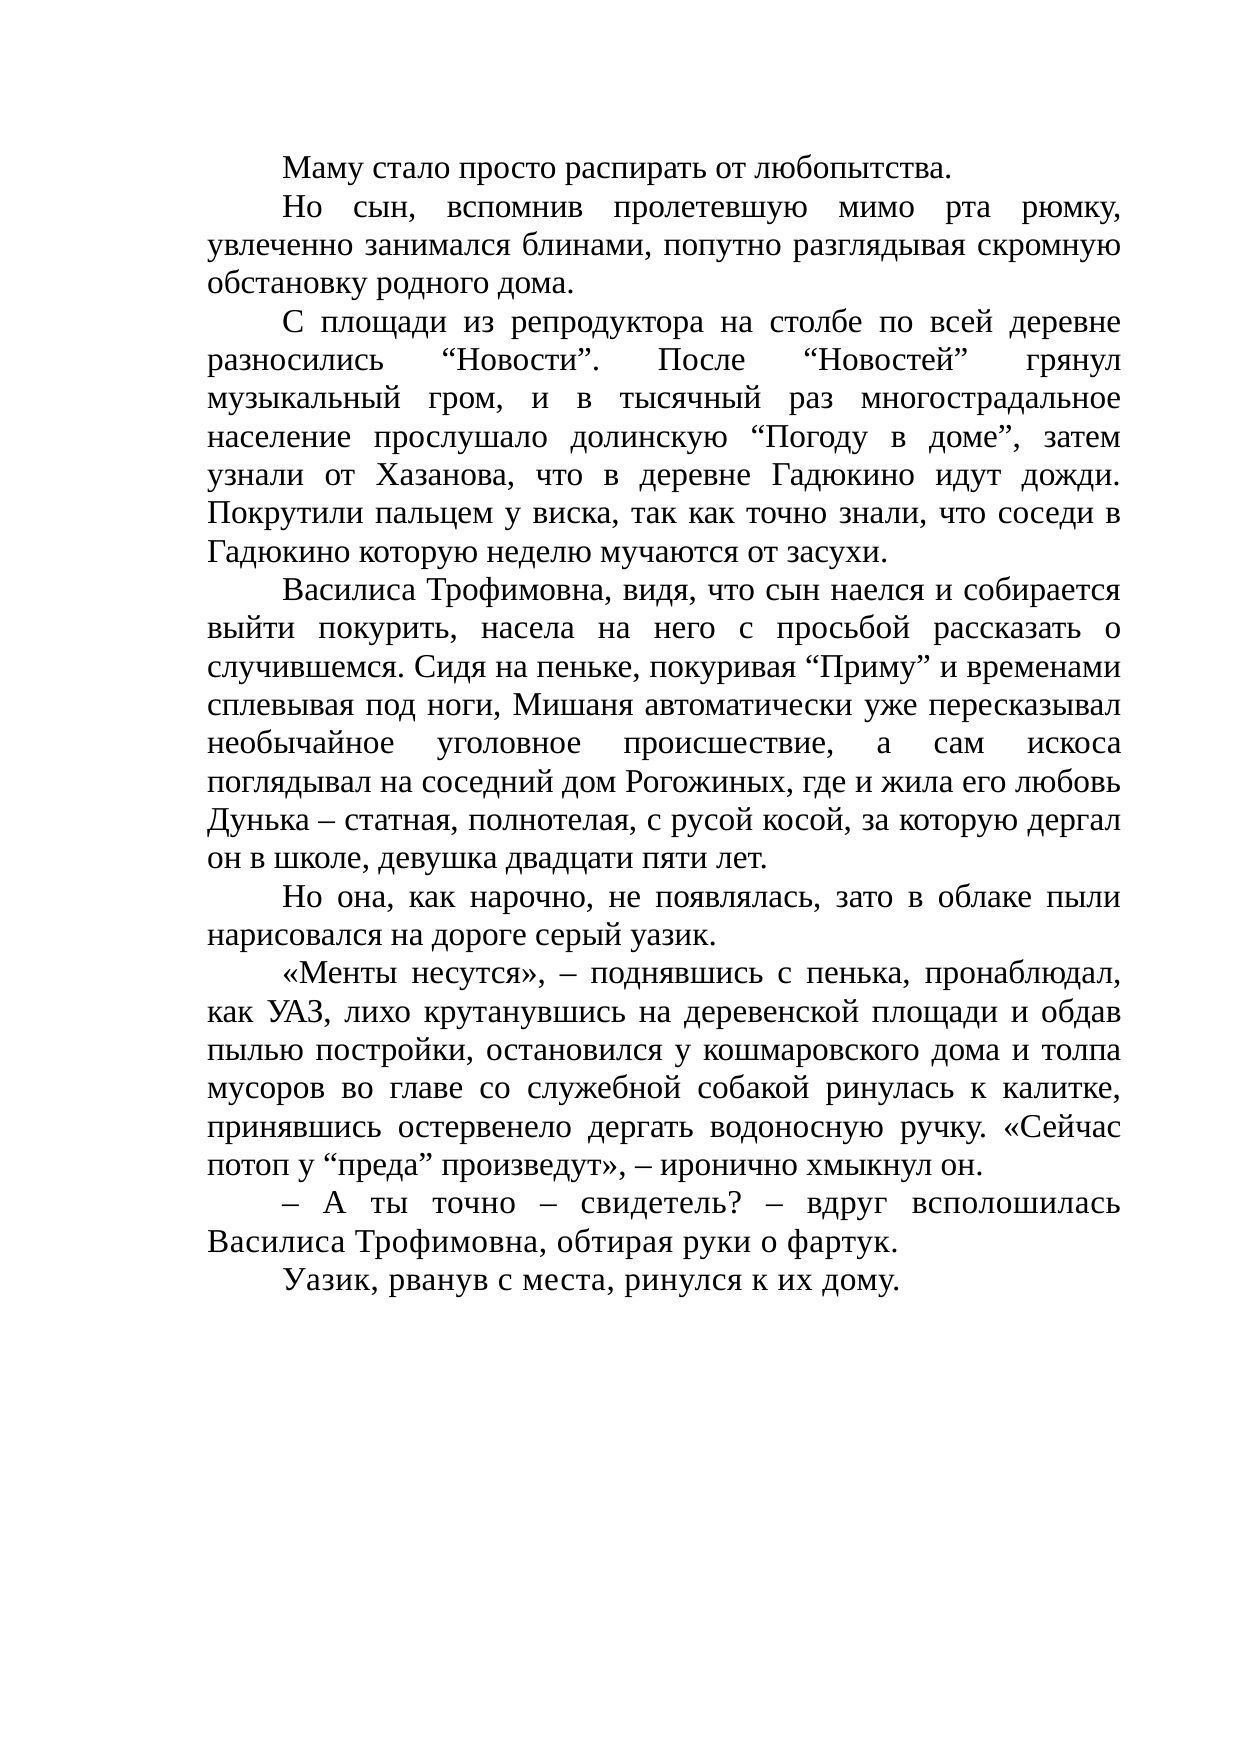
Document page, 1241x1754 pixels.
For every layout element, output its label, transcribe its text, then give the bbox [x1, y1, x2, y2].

subtitle Василиса Трофимовна, видя, что сын наелся и собирается выйти покурить, насела на него с просьбой рассказать о случившемся. Сидя на пеньке, покуривая “Приму” и временами сплевывая под ноги, Мишаня автоматически уже пересказывал необычайное уголовное происшествие, а сам искоса поглядывал на соседний дом Рогожиных, где и жила его любовь Дунька – статная, полнотелая, с русой косой, за которую дергал он в школе, девушка двадцати пяти лет. [207, 569, 1122, 876]
subtitle Но сын, вспомнив пролетевшую мимо рта рюмку, увлеченно занимался блинами, попутно разглядывая скромную обстановку родного дома. [207, 186, 1122, 301]
subtitle Маму стало просто распирать от любопытства. [207, 148, 1122, 186]
subtitle Уазик, рванув с места, ринулся к их дому. [207, 1259, 1122, 1298]
subtitle Но она, как нарочно, не появлялась, зато в облаке пыли нарисовался на дороге серый уазик. [207, 876, 1122, 953]
subtitle «Менты несутся», – поднявшись с пенька, пронаблюдал, как УАЗ, лихо крутанувшись на деревенской площади и обдав пылью постройки, остановился у кошмаровского дома и толпа мусоров во главе со служебной собакой ринулась к калитке, принявшись остервенело дергать водоносную ручку. «Сейчас потоп у “преда” произведут», – иронично хмыкнул он. [207, 953, 1122, 1183]
subtitle С площади из репродуктора на столбе по всей деревне разносились “Новости”. После “Новостей” грянул музыкальный гром, и в тысячный раз многострадальное население прослушало долинскую “Погоду в доме”, затем узнали от Хазанова, что в деревне Гадюкино идут дожди. Покрутили пальцем у виска, так как точно знали, что соседи в Гадюкино которую неделю мучаются от засухи. [207, 301, 1122, 569]
subtitle – А ты точно – свидетель? – вдруг всполошилась Василиса Трофимовна, обтирая руки о фартук. [207, 1183, 1122, 1259]
